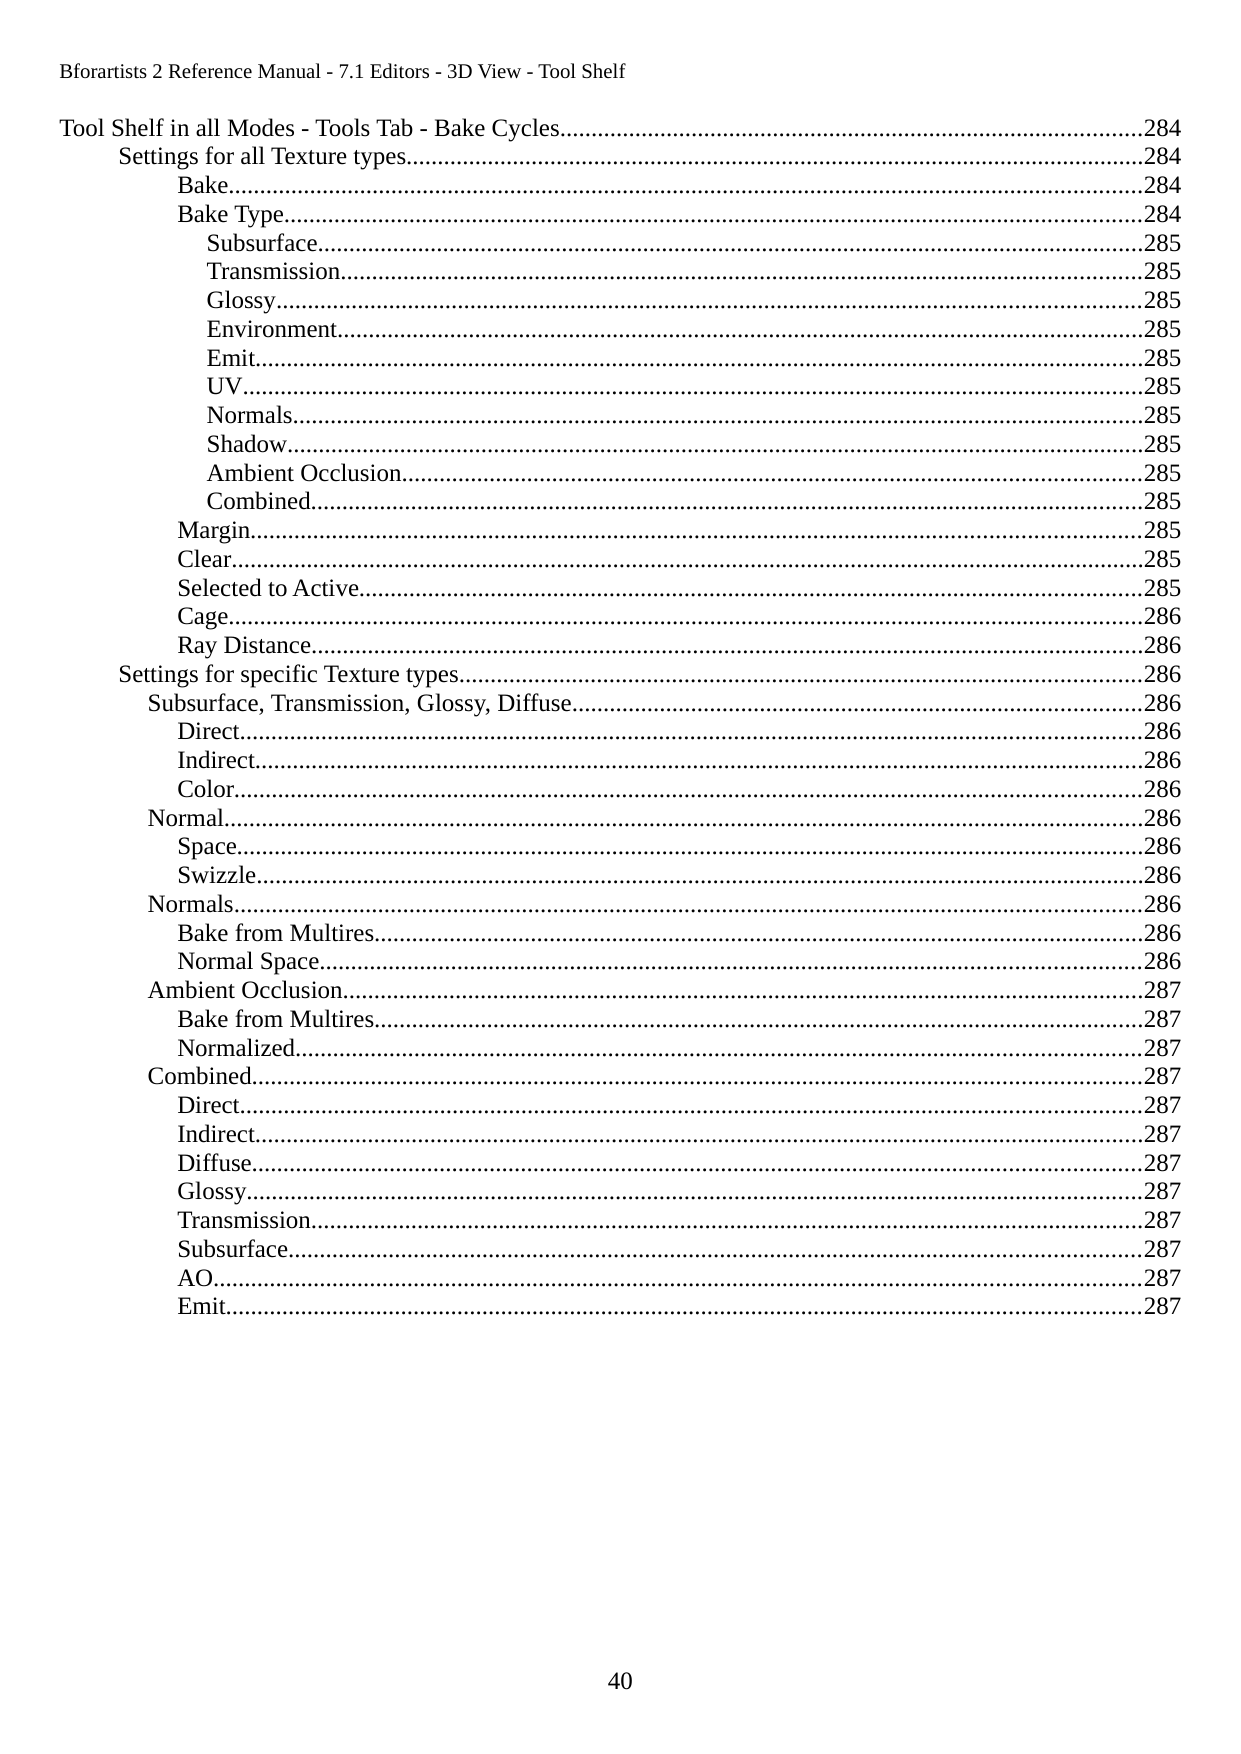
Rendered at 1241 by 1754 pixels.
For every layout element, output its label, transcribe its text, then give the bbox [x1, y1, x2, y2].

text Subsurface 285 [206, 228, 1181, 256]
text Ray Distance 286 [177, 630, 1181, 659]
text Clear 285 [177, 544, 1181, 573]
text Normals 285 [206, 400, 1181, 429]
text Combined 285 [206, 486, 1181, 515]
text Settings for all Texture types 284 [118, 141, 1181, 170]
text Selected to Active 285 [177, 573, 1181, 601]
text Bake from Multires 287 [177, 1004, 1181, 1033]
text Subsurface 287 [177, 1234, 1181, 1263]
text Normal 286 [147, 803, 1181, 831]
text AO 287 [177, 1263, 1181, 1291]
text Space 286 [177, 831, 1181, 860]
text Transmission 287 [177, 1205, 1181, 1234]
text Combined 287 [147, 1061, 1181, 1090]
text Ambient Occlusion 285 [206, 458, 1181, 486]
text Transmission 285 [206, 256, 1181, 285]
text Glossy 285 [206, 285, 1181, 314]
text Cage 286 [177, 601, 1181, 630]
text Normals 286 [147, 889, 1181, 918]
text Direct 287 [177, 1090, 1181, 1119]
text Indirect 287 [177, 1119, 1181, 1148]
text Margin 285 [177, 515, 1181, 544]
text UV 285 [206, 371, 1181, 400]
text Glossy 287 [177, 1176, 1181, 1205]
text Swizzle 286 [177, 860, 1181, 889]
text Normalized 287 [177, 1033, 1181, 1061]
text Indirect 286 [177, 745, 1181, 774]
text Settings for specific Texture types 286 [118, 659, 1181, 688]
text Subsurface, Transmission, Glossy, Diffuse 286 [147, 688, 1181, 716]
text Tool Shelf in all Modes - Tools Tab - Bake Cycles 284 [59, 113, 1181, 141]
text Emit 285 [206, 343, 1181, 371]
text Emit 287 [177, 1291, 1181, 1320]
text Bake 284 [177, 170, 1181, 199]
text Bake from Multires 286 [177, 918, 1181, 946]
text Direct 286 [177, 716, 1181, 745]
text Bake Type 284 [177, 199, 1181, 228]
text Diffuse 287 [177, 1148, 1181, 1176]
text Color 286 [177, 774, 1181, 803]
text Ambient Occlusion 287 [147, 975, 1181, 1004]
text Normal Space 286 [177, 946, 1181, 975]
text Environment 285 [206, 314, 1181, 343]
text Shadow 285 [206, 429, 1181, 458]
